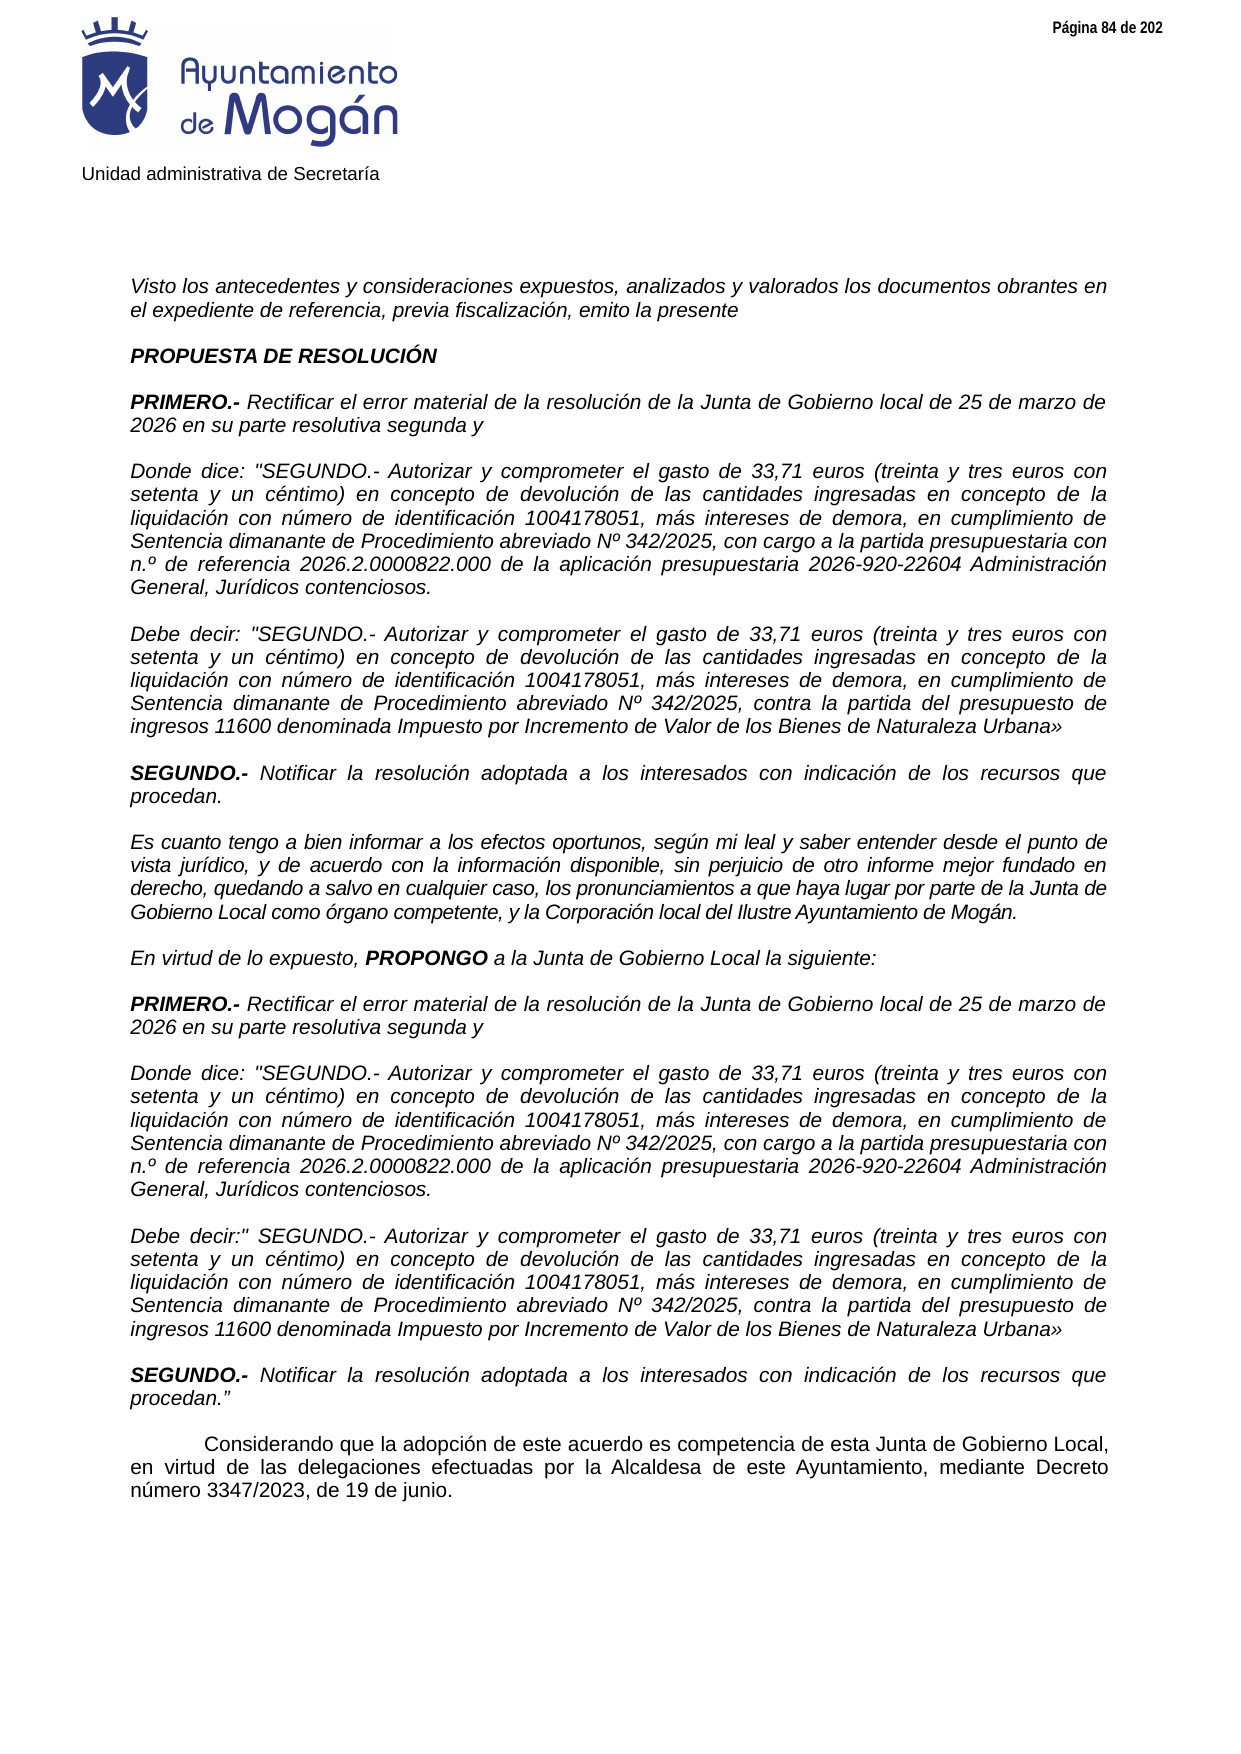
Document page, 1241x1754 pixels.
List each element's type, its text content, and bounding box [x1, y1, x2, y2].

text PRIMERO.- Rectificar el error material de la resolución de la Junta de Gobierno local de 25 de marzo de 2026 en su parte resolutiva segunda y [130, 390, 1110, 437]
text Visto los antecedentes y consideraciones expuestos, analizados y valorados los documentos obrantes en el expediente de referencia, previa fiscalización, emito la presente [130, 275, 1110, 321]
text PRIMERO.- Rectificar el error material de la resolución de la Junta de Gobierno local de 25 de marzo de 2026 en su parte resolutiva segunda y [130, 992, 1110, 1039]
text Debe decir:" SEGUNDO.- Autorizar y comprometer el gasto de 33,71 euros (treinta y tres euros con setenta y un céntimo) en concepto de devolución de las cantidades ingresadas en concepto de la liquidación con número de identificación 1004178051, más intereses de demora, en cumplimiento de Sentencia dimanante de Procedimiento abreviado Nº 342/2025, contra la partida del presupuesto de ingresos 11600 denominada Impuesto por Incremento de Valor de los Bienes de Naturaleza Urbana» [130, 1224, 1110, 1340]
text Es cuanto tengo a bien informar a los efectos oportunos, según mi leal y saber entender desde el punto de vista jurídico, y de acuerdo con la información disponible, sin perjuicio de otro informe mejor fundado en derecho, quedando a salvo en cualquier caso, los pronunciamientos a que haya lugar por parte de la Junta de Gobierno Local como órgano competente, y la Corporación local del Ilustre Ayuntamiento de Mogán. [130, 831, 1110, 923]
text Debe decir: "SEGUNDO.- Autorizar y comprometer el gasto de 33,71 euros (treinta y tres euros con setenta y un céntimo) en concepto de devolución de las cantidades ingresadas en concepto de la liquidación con número de identificación 1004178051, más intereses de demora, en cumplimiento de Sentencia dimanante de Procedimiento abreviado Nº 342/2025, contra la partida del presupuesto de ingresos 11600 denominada Impuesto por Incremento de Valor de los Bienes de Naturaleza Urbana» [130, 622, 1110, 738]
text PROPUESTA DE RESOLUCIÓN [130, 344, 1110, 367]
picture [81, 17, 398, 153]
text Donde dice: "SEGUNDO.- Autorizar y comprometer el gasto de 33,71 euros (treinta y tres euros con setenta y un céntimo) en concepto de devolución de las cantidades ingresadas en concepto de la liquidación con número de identificación 1004178051, más intereses de demora, en cumplimiento de Sentencia dimanante de Procedimiento abreviado Nº 342/2025, con cargo a la partida presupuestaria con n.º de referencia 2026.2.0000822.000 de la aplicación presupuestaria 2026-920-22604 Administración General, Jurídicos contenciosos. [130, 460, 1110, 599]
text SEGUNDO.- Notificar la resolución adoptada a los interesados con indicación de los recursos que procedan.” [130, 1363, 1110, 1410]
text En virtud de lo expuesto, PROPONGO a la Junta de Gobierno Local la siguiente: [130, 946, 1110, 969]
text SEGUNDO.- Notificar la resolución adoptada a los interesados con indicación de los recursos que procedan. [130, 761, 1110, 808]
text Donde dice: "SEGUNDO.- Autorizar y comprometer el gasto de 33,71 euros (treinta y tres euros con setenta y un céntimo) en concepto de devolución de las cantidades ingresadas en concepto de la liquidación con número de identificación 1004178051, más intereses de demora, en cumplimiento de Sentencia dimanante de Procedimiento abreviado Nº 342/2025, con cargo a la partida presupuestaria con n.º de referencia 2026.2.0000822.000 de la aplicación presupuestaria 2026-920-22604 Administración General, Jurídicos contenciosos. [130, 1062, 1110, 1201]
text Considerando que la adopción de este acuerdo es competencia de esta Junta de Gobierno Local, en virtud de las delegaciones efectuadas por la Alcaldesa de este Ayuntamiento, mediante Decreto número 3347/2023, de 19 de junio. [130, 1433, 1110, 1502]
